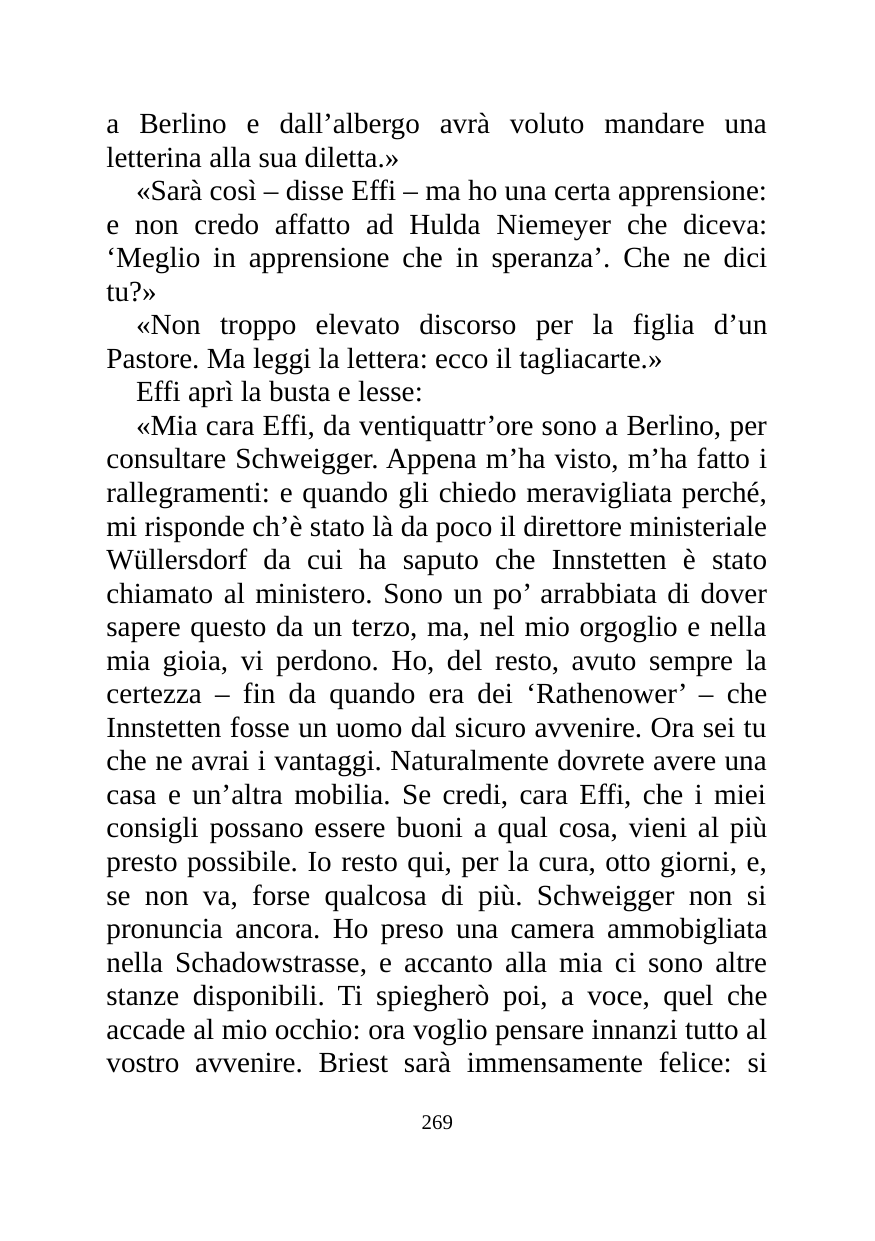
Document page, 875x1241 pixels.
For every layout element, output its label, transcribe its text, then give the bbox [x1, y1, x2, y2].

text «Mia cara Effi, da ventiquattr’ore sono a Berlino, per consultare Schweigger. Appena m’ha visto, m’ha fatto i rallegramenti: e quando gli chiedo meravigliata perché, mi risponde ch’è stato là da poco il direttore ministeriale Wüllersdorf da cui ha saputo che Innstetten è stato chiamato al ministero. Sono un po’ arrabbiata di dover sapere questo da un terzo, ma, nel mio orgoglio e nella mia gioia, vi perdono. Ho, del resto, avuto sempre la certezza – fin da quando era dei ‘Rathenower’ – che Innstetten fosse un uomo dal sicuro avvenire. Ora sei tu che ne avrai i vantaggi. Naturalmente dovrete avere una casa e un’altra mobilia. Se credi, cara Effi, che i miei consigli possano essere buoni a qual cosa, vieni al più presto possibile. Io resto qui, per la cura, otto giorni, e, se non va, forse qualcosa di più. Schweigger non si pronuncia ancora. Ho preso una camera ammobigliata nella Schadowstrasse, e accanto alla mia ci sono altre stanze disponibili. Ti spiegherò poi, a voce, quel che accade al mio occhio: ora voglio pensare innanzi tutto al vostro avvenire. Briest sarà immensamente felice: si [106, 408, 768, 1079]
text «Sarà così – disse Effi – ma ho una certa apprensione: e non credo affatto ad Hulda Niemeyer che diceva: ‘Meglio in apprensione che in speranza’. Che ne dici tu?» [106, 173, 768, 307]
text a Berlino e dall’albergo avrà voluto mandare una letterina alla sua diletta.» [106, 106, 768, 173]
text «Non troppo elevato discorso per la figlia d’un Pastore. Ma leggi la lettera: ecco il tagliacarte.» [106, 307, 768, 374]
text Effi aprì la busta e lesse: [106, 374, 768, 408]
